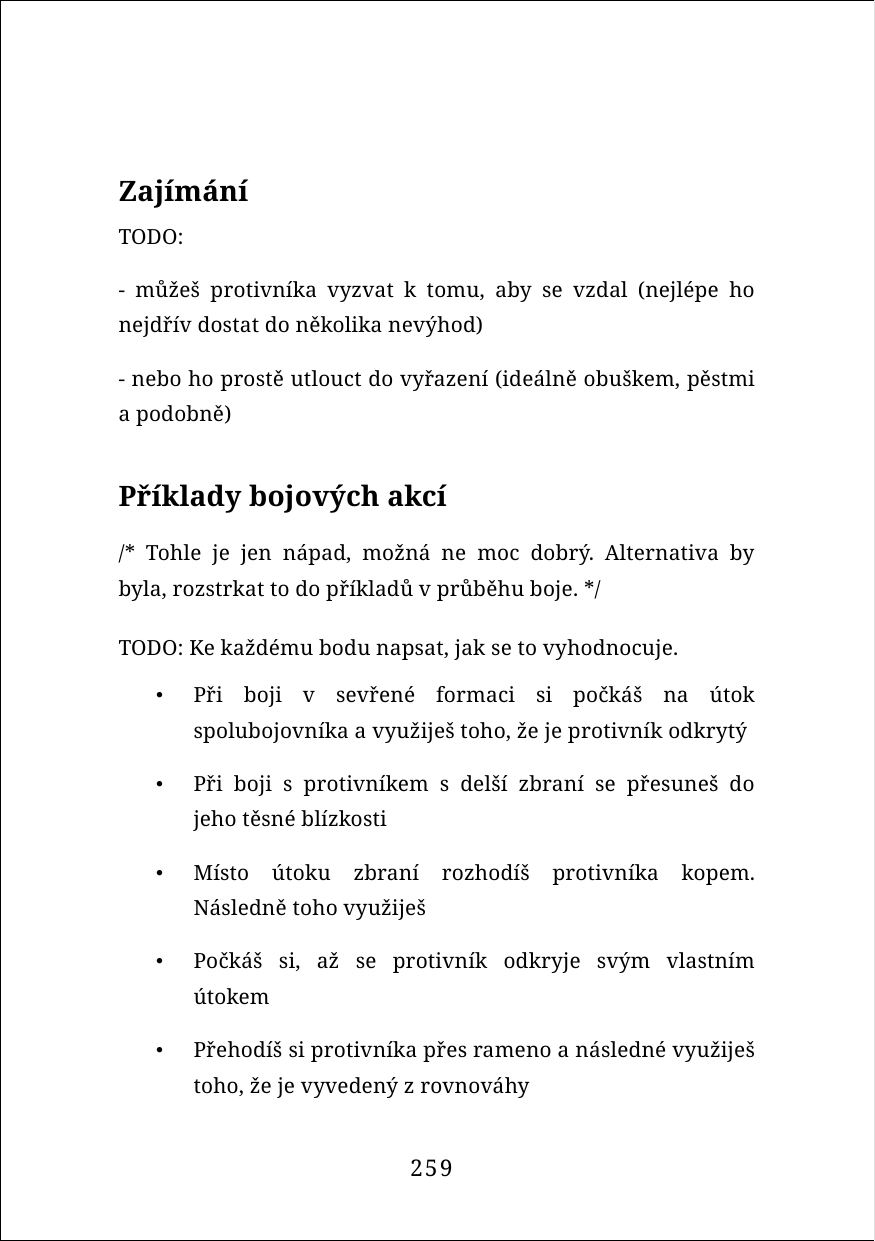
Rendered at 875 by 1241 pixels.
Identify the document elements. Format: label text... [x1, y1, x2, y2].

text - nebo ho prostě utlouct do vyřazení (ideálně obuškem, pěstmi a podobně) [118, 364, 756, 428]
list Přehodíš si protivníka přes rameno a následné využiješ toho, že je vyvedený z rovnováhy [156, 1035, 756, 1099]
list Při boji v sevřené formaci si počkáš na útok spolubojovníka a využiješ toho, že je protivník odkrytý [156, 680, 756, 744]
list Počkáš si, až se protivník odkryje svým vlastním útokem [156, 946, 756, 1010]
text TODO: [118, 222, 756, 250]
list Při boji s protivníkem s delší zbraní se přesuneš do jeho těsné blízkosti [156, 769, 756, 833]
subtitle Příklady bojových akcí [118, 476, 756, 514]
text /* Tohle je jen nápad, možná ne moc dobrý. Alternativa by byla, rozstrkat to do příkladů v průběhu boje. */ [118, 538, 756, 602]
list Místo útoku zbraní rozhodíš protivníka kopem. Následně toho využiješ [156, 858, 756, 922]
subtitle Zajímání [118, 172, 756, 210]
text TODO: Ke každému bodu napsat, jak se to vyhodnocuje. [118, 633, 756, 661]
text - můžeš protivníka vyzvat k tomu, aby se vzdal (nejlépe ho nejdřív dostat do několika nevýhod) [118, 275, 756, 339]
